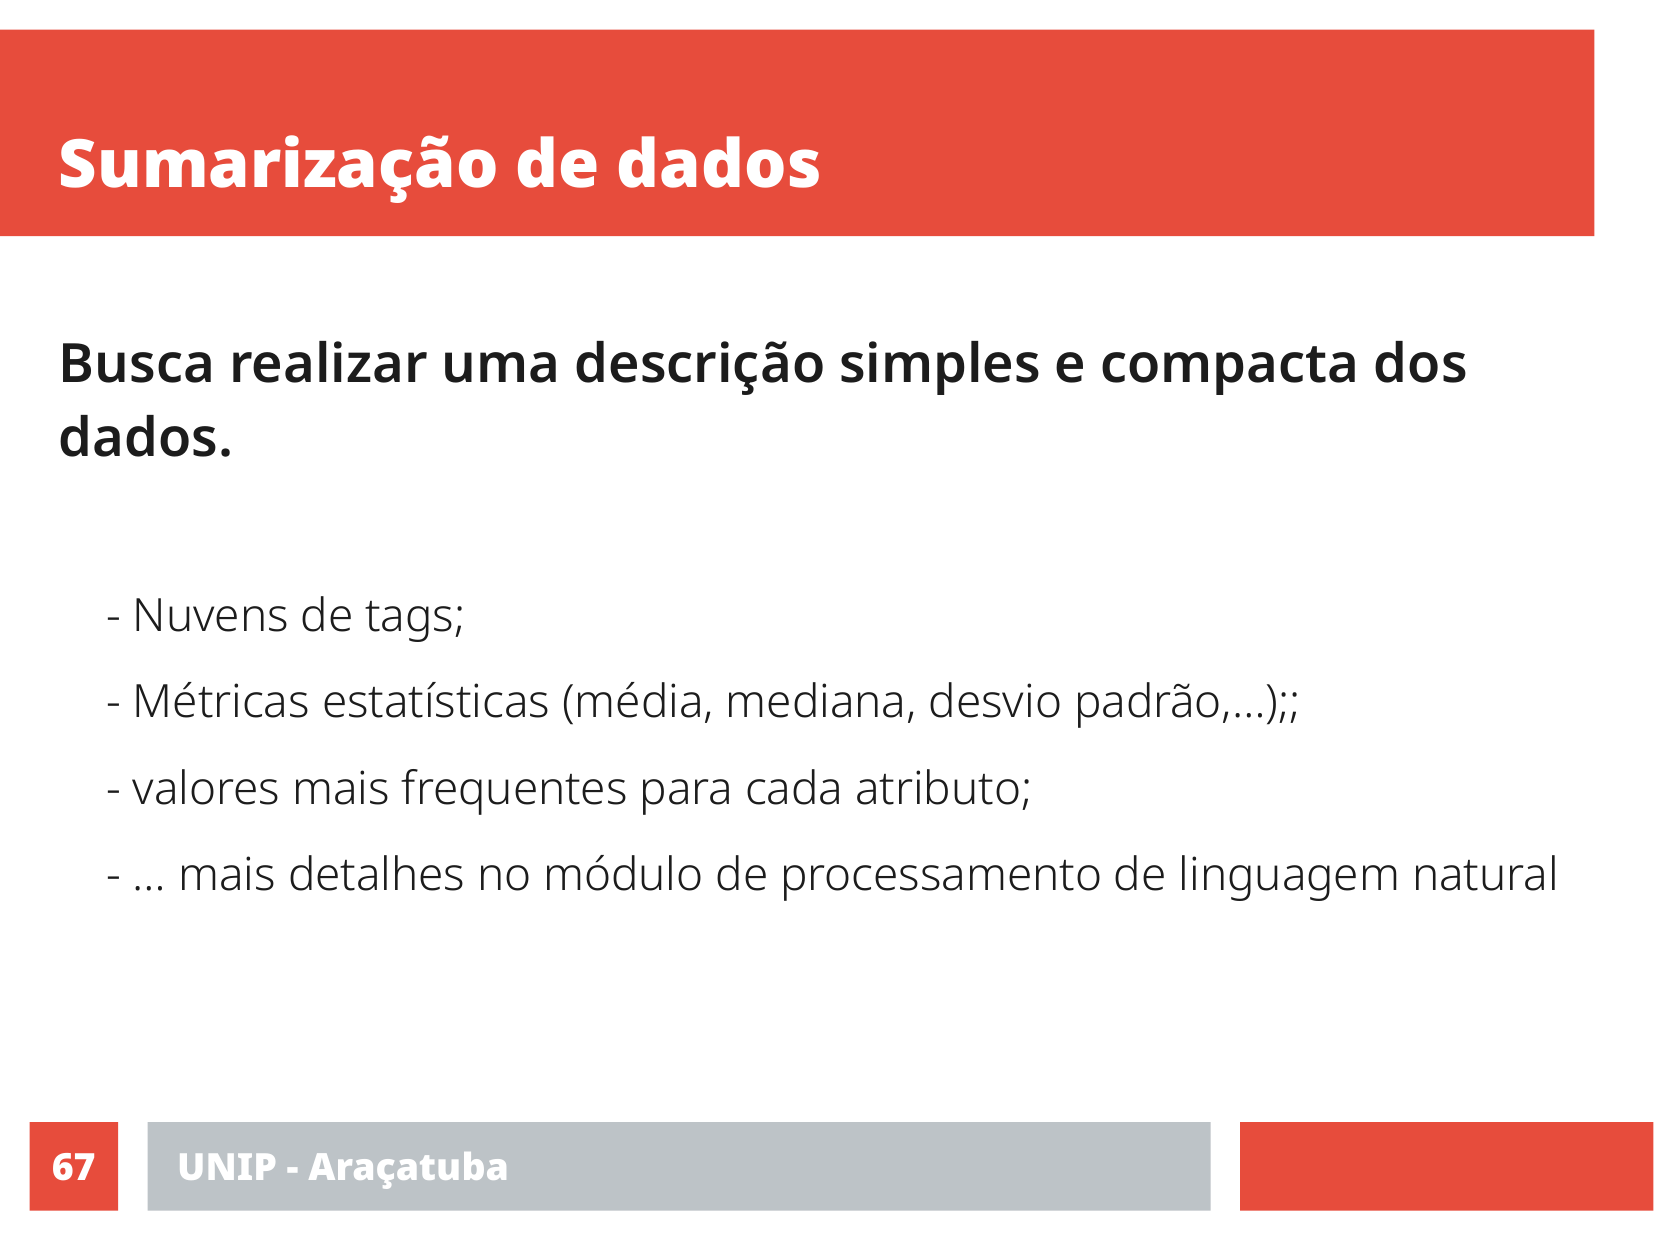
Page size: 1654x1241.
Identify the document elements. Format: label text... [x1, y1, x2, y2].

list Busca realizar uma descrição simples e compacta dos dados. - Nuvens de tags; - Métricas estatísticas (média, mediana, desvio padrão,…);; - valores mais frequentes para cada atributo; - … mais detalhes no módulo de processamento de linguagem natural [59, 324, 1565, 1093]
title Sumarização de dados [59, 59, 1595, 207]
